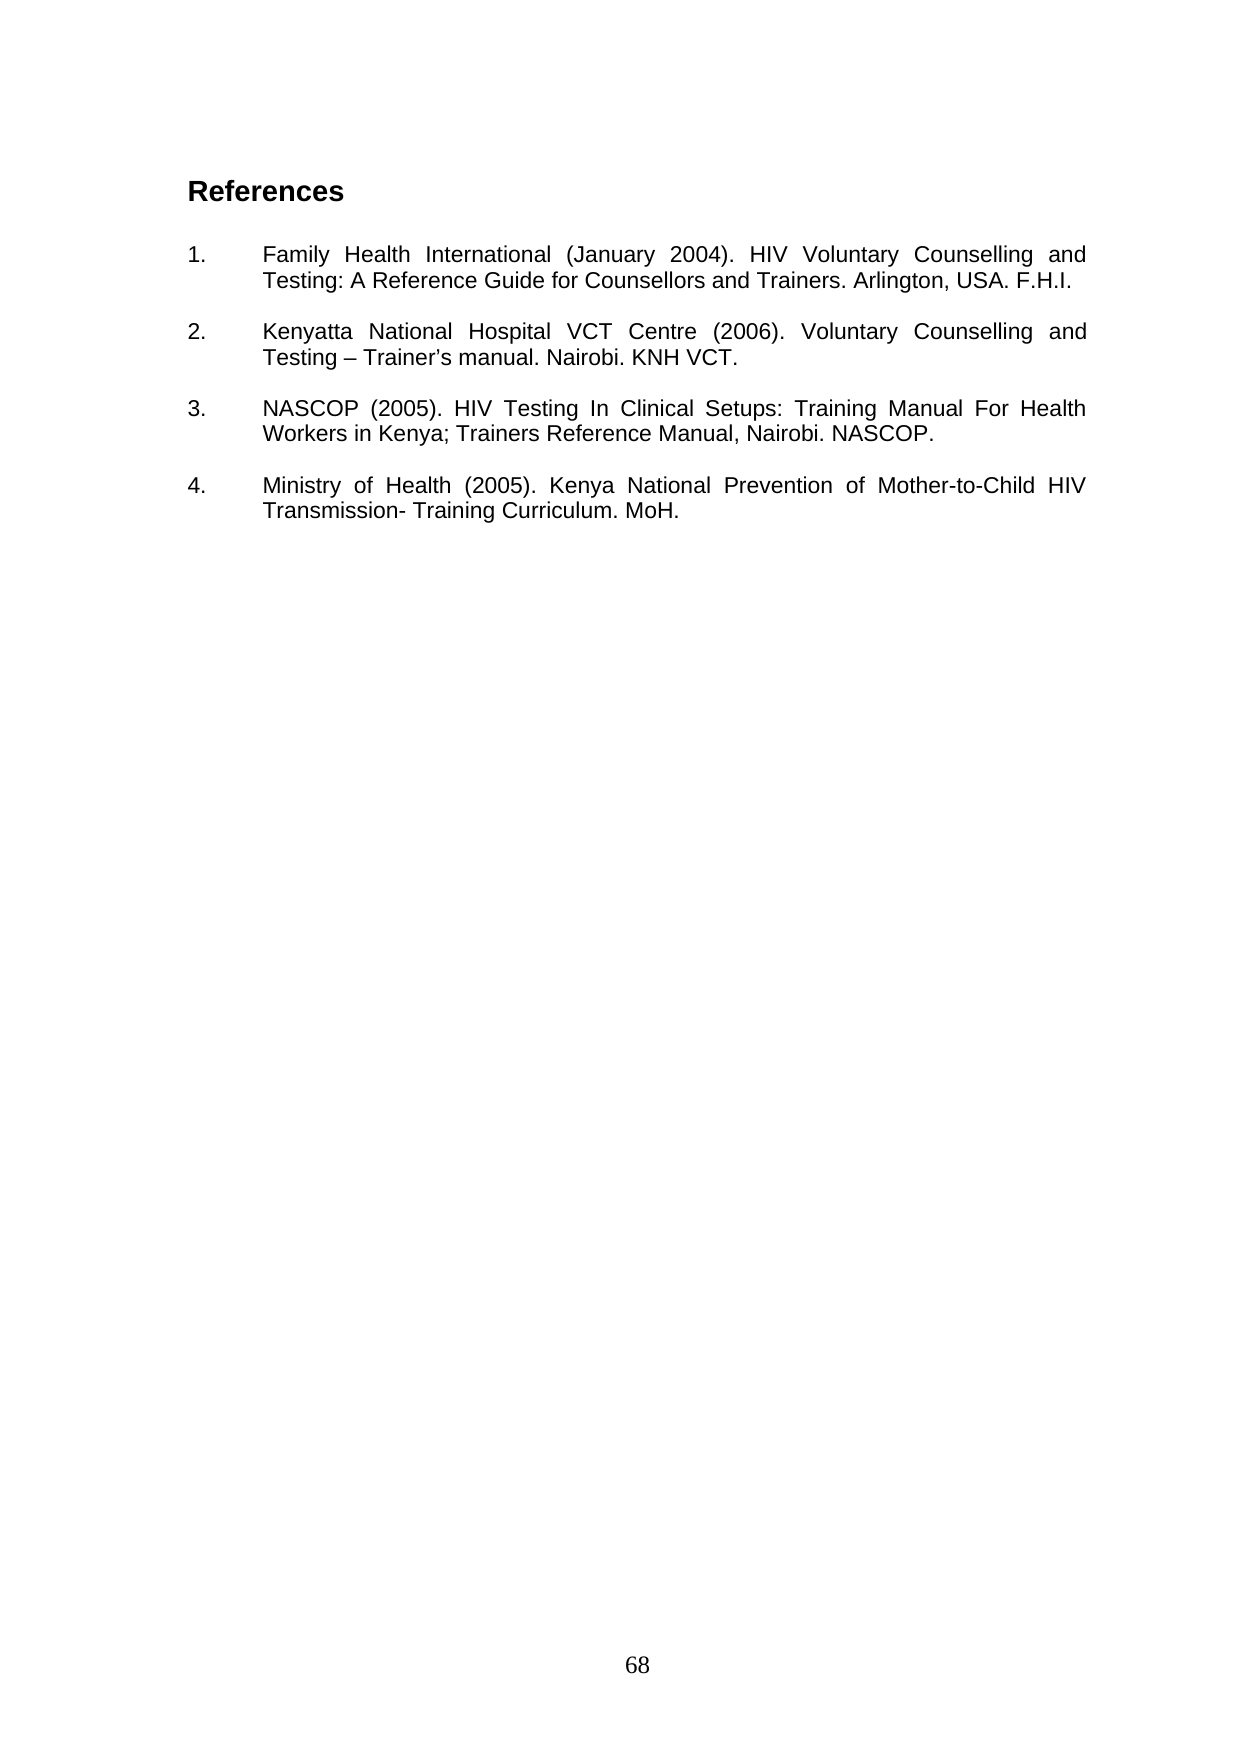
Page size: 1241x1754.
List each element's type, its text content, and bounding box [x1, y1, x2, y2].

list Kenyatta National Hospital VCT Centre (2006). Voluntary Counselling and Testing – Trainer’s manual. Nairobi. KNH VCT. [187, 319, 1087, 370]
list Ministry of Health (2005). Kenya National Prevention of Mother-to-Child HIV Transmission- Training Curriculum. MoH. [187, 472, 1087, 524]
list NASCOP (2005). HIV Testing In Clinical Setups: Training Manual For Health Workers in Kenya; Trainers Reference Manual, Nairobi. NASCOP. [187, 396, 1087, 447]
subtitle References [187, 175, 1087, 208]
list Family Health International (January 2004). HIV Voluntary Counselling and Testing: A Reference Guide for Counsellors and Trainers. Arlington, USA. F.H.I. [187, 242, 1087, 293]
